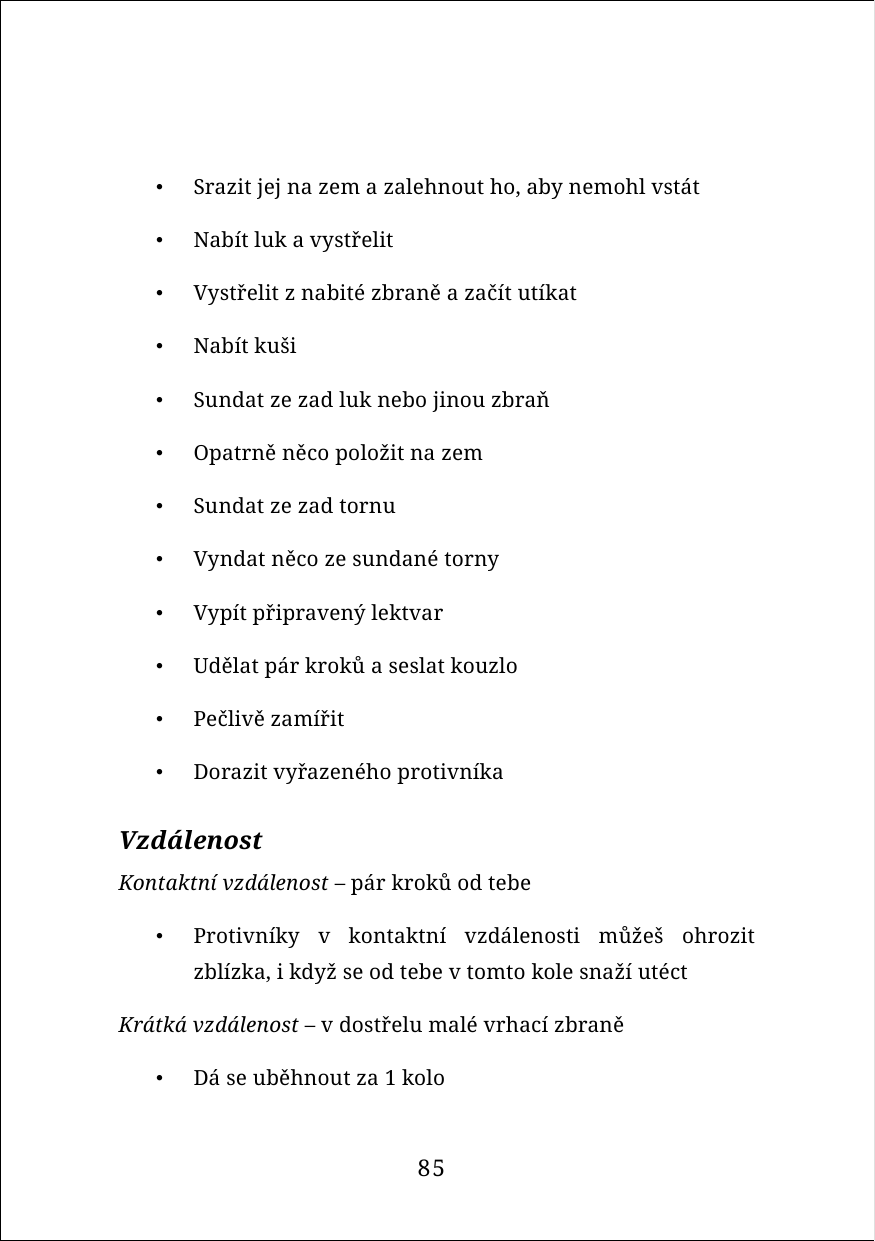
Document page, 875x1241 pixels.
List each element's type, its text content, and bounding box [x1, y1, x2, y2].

list Srazit jej na zem a zalehnout ho, aby nemohl vstát [156, 172, 756, 200]
list Opatrně něco položit na zem [156, 438, 756, 466]
list Pečlivě zamířit [156, 704, 756, 732]
list Vyndat něco ze sundané torny [156, 544, 756, 573]
list Nabít luk a vystřelit [156, 225, 756, 253]
list Vystřelit z nabité zbraně a začít utíkat [156, 278, 756, 307]
subtitle Vzdálenost [118, 822, 756, 856]
text Krátká vzdálenost – v dostřelu malé vrhací zbraně [118, 1010, 756, 1038]
list Protivníky v kontaktní vzdálenosti můžeš ohrozit zblízka, i když se od tebe v tomto kole snaží utéct [156, 921, 756, 985]
list Vypít připravený lektvar [156, 598, 756, 626]
list Dá se uběhnout za 1 kolo [156, 1063, 756, 1092]
text Kontaktní vzdálenost – pár kroků od tebe [118, 868, 756, 897]
list Sundat ze zad tornu [156, 491, 756, 519]
list Sundat ze zad luk nebo jinou zbraň [156, 385, 756, 413]
list Nabít kuši [156, 331, 756, 360]
list Udělat pár kroků a seslat kouzlo [156, 651, 756, 679]
list Dorazit vyřazeného protivníka [156, 757, 756, 786]
